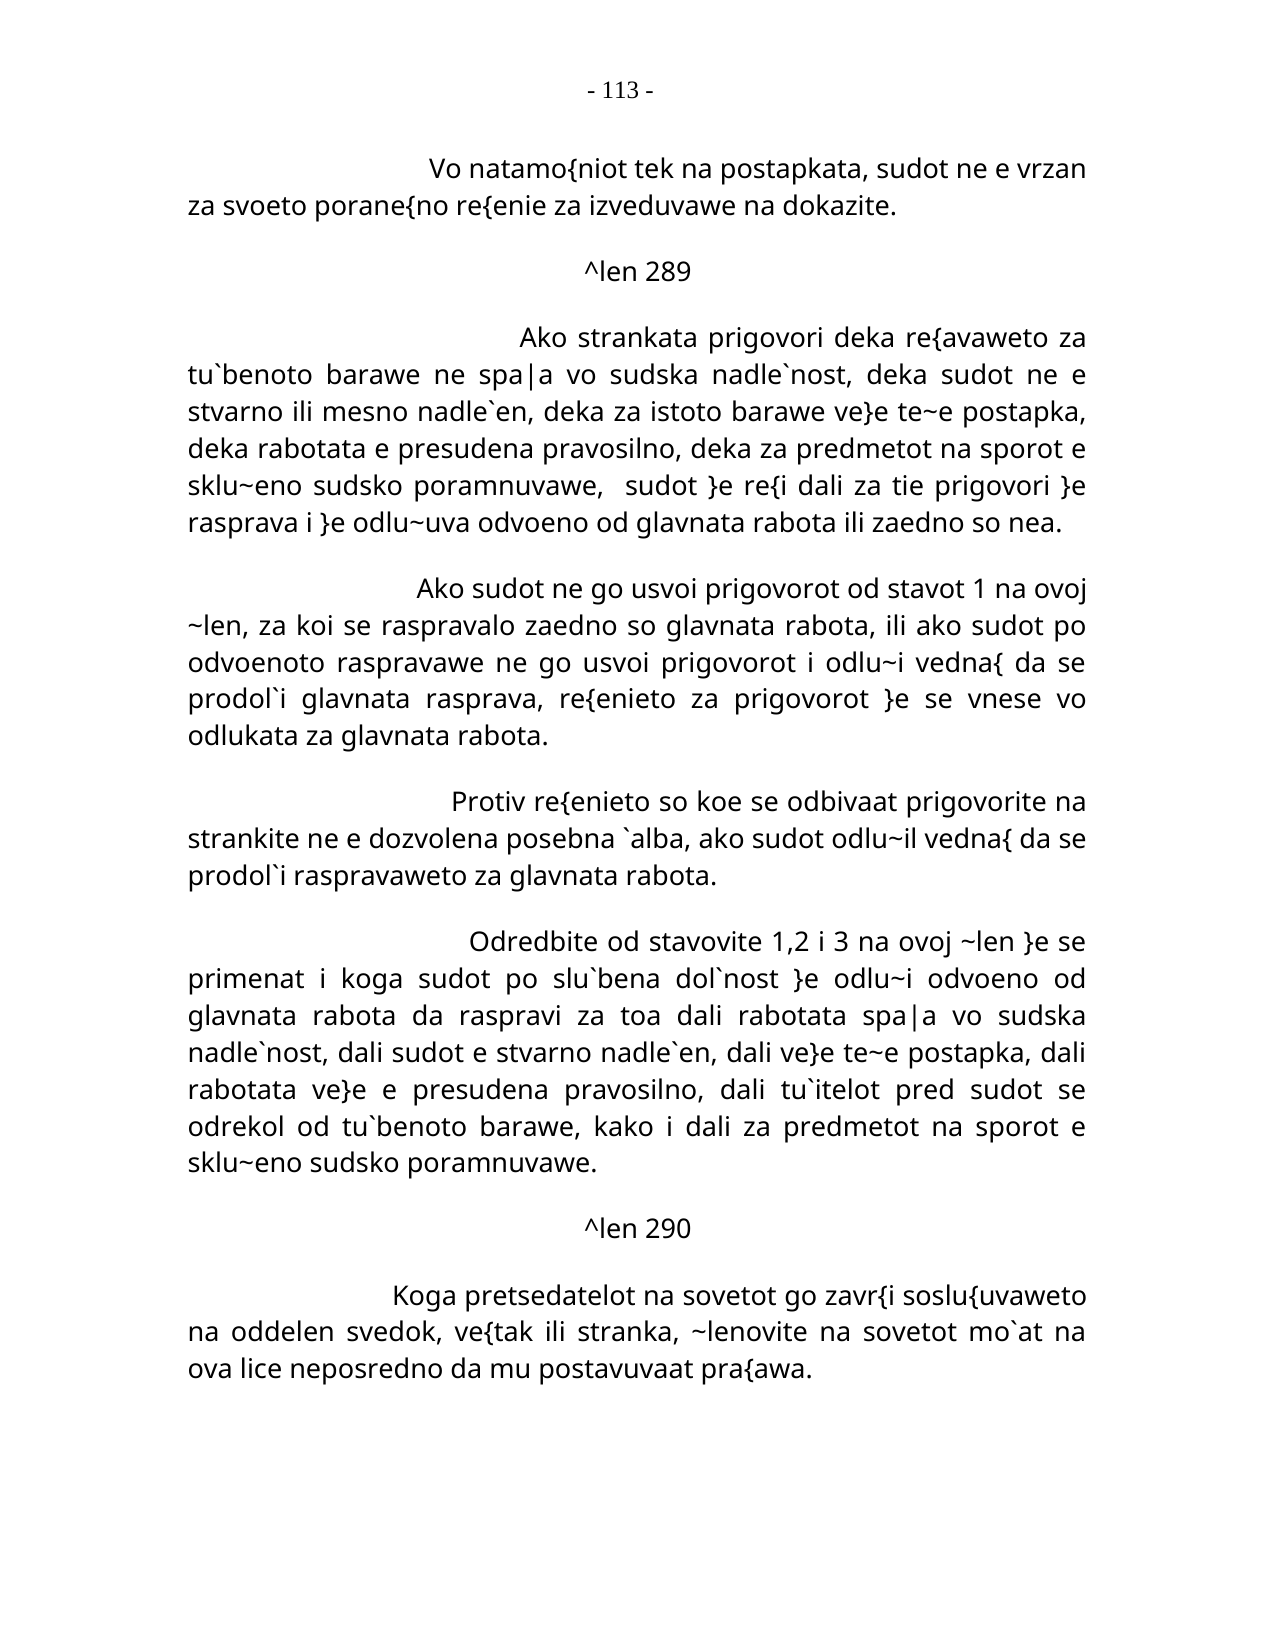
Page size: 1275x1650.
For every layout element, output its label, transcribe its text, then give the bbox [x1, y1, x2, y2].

text Vo natamo{niot tek na postapkata, sudot ne e vrzan za svoeto porane{no re{enie za izveduvawe na dokazite. [187, 150, 1087, 224]
text Odredbite od stavovite 1,2 i 3 na ovoj ~len }e se primenat i koga sudot po slu`bena dol`nost }e odlu~i odvoeno od glavnata rabota da raspravi za toa dali rabotata spa|a vo sudska nadle`nost, dali sudot e stvarno nadle`en, dali ve}e te~e postapka, dali rabotata ve}e e presudena pravosilno, dali tu`itelot pred sudot se odrekol od tu`benoto barawe, kako i dali za predmetot na sporot e sklu~eno sudsko poramnuvawe. [187, 923, 1087, 1181]
text ^len 290 [187, 1210, 1087, 1247]
text Ako sudot ne go usvoi prigovorot od stavot 1 na ovoj ~len, za koi se raspravalo zaedno so glavnata rabota, ili ako sudot po odvoenoto raspravawe ne go usvoi prigovorot i odlu~i vedna{ da se prodol`i glavnata rasprava, re{enieto za prigovorot }e se vnese vo odlukata za glavnata rabota. [187, 569, 1087, 754]
text Koga pretsedatelot na sovetot go zavr{i soslu{uvaweto na oddelen svedok, ve{tak ili stranka, ~lenovite na sovetot mo`at na ova lice neposredno da mu postavuvaat pra{awa. [187, 1276, 1087, 1387]
text Ako strankata prigovori deka re{avaweto za tu`benoto barawe ne spa|a vo sudska nadle`nost, deka sudot ne e stvarno ili mesno nadle`en, deka za istoto barawe ve}e te~e postapka, deka rabotata e presudena pravosilno, deka za predmetot na sporot e sklu~eno sudsko poramnuvawe, sudot }e re{i dali za tie prigovori }e rasprava i }e odlu~uva odvoeno od glavnata rabota ili zaedno so nea. [187, 319, 1087, 540]
text ^len 289 [187, 253, 1087, 290]
text Protiv re{enieto so koe se odbivaat prigovorite na strankite ne e dozvolena posebna `alba, ako sudot odlu~il vedna{ da se prodol`i raspravaweto za glavnata rabota. [187, 783, 1087, 893]
